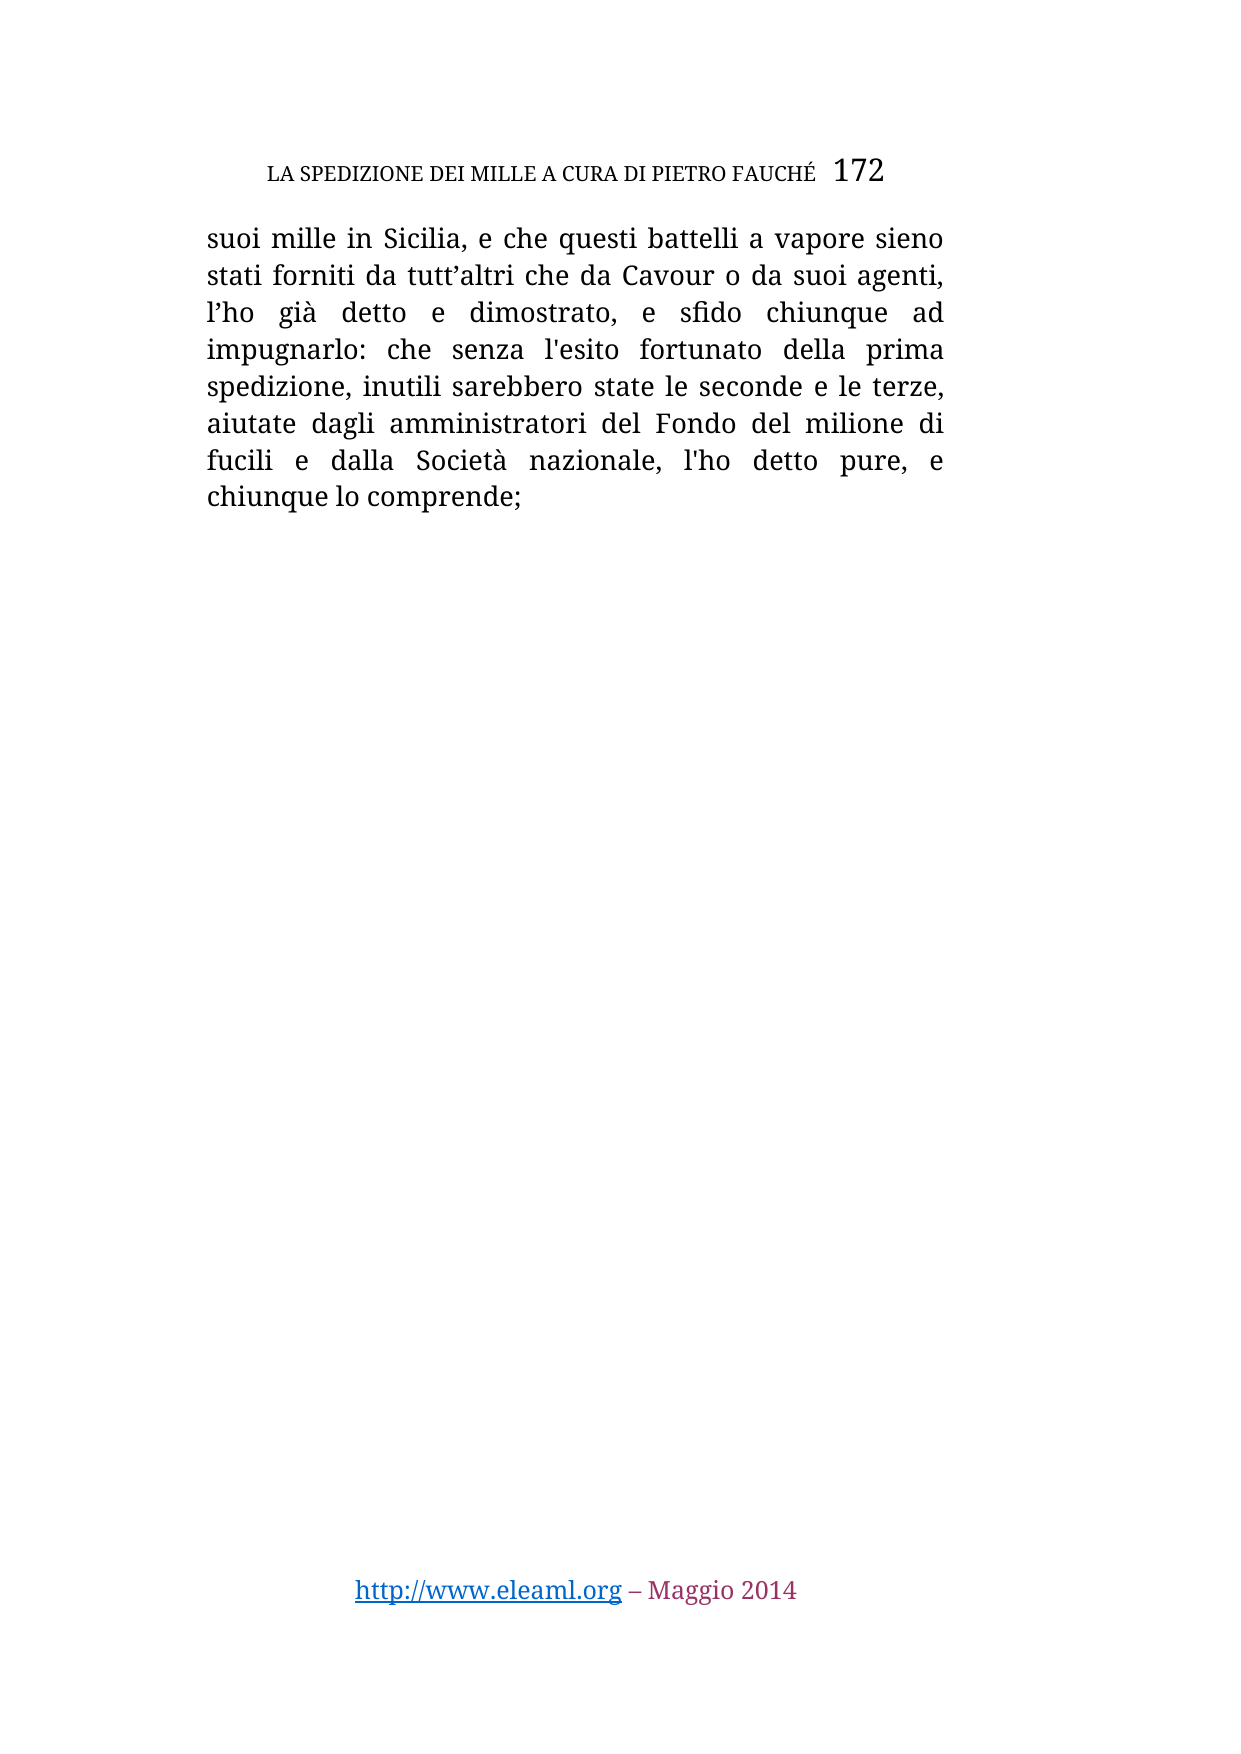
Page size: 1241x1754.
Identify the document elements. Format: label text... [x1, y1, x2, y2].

text suoi mille in Sicilia, e che questi battelli a vapore sieno stati forniti da tutt’altri che da Cavour o da suoi agenti, l’ho già detto e dimostrato, e sfido chiunque ad impugnarlo: che senza l'esito fortunato della prima spedizione, inutili sarebbero state le seconde e le terze, aiutate dagli amministratori del Fondo del milione di fucili e dalla Società nazionale, l'ho detto pure, e chiunque lo comprende; [207, 220, 945, 515]
